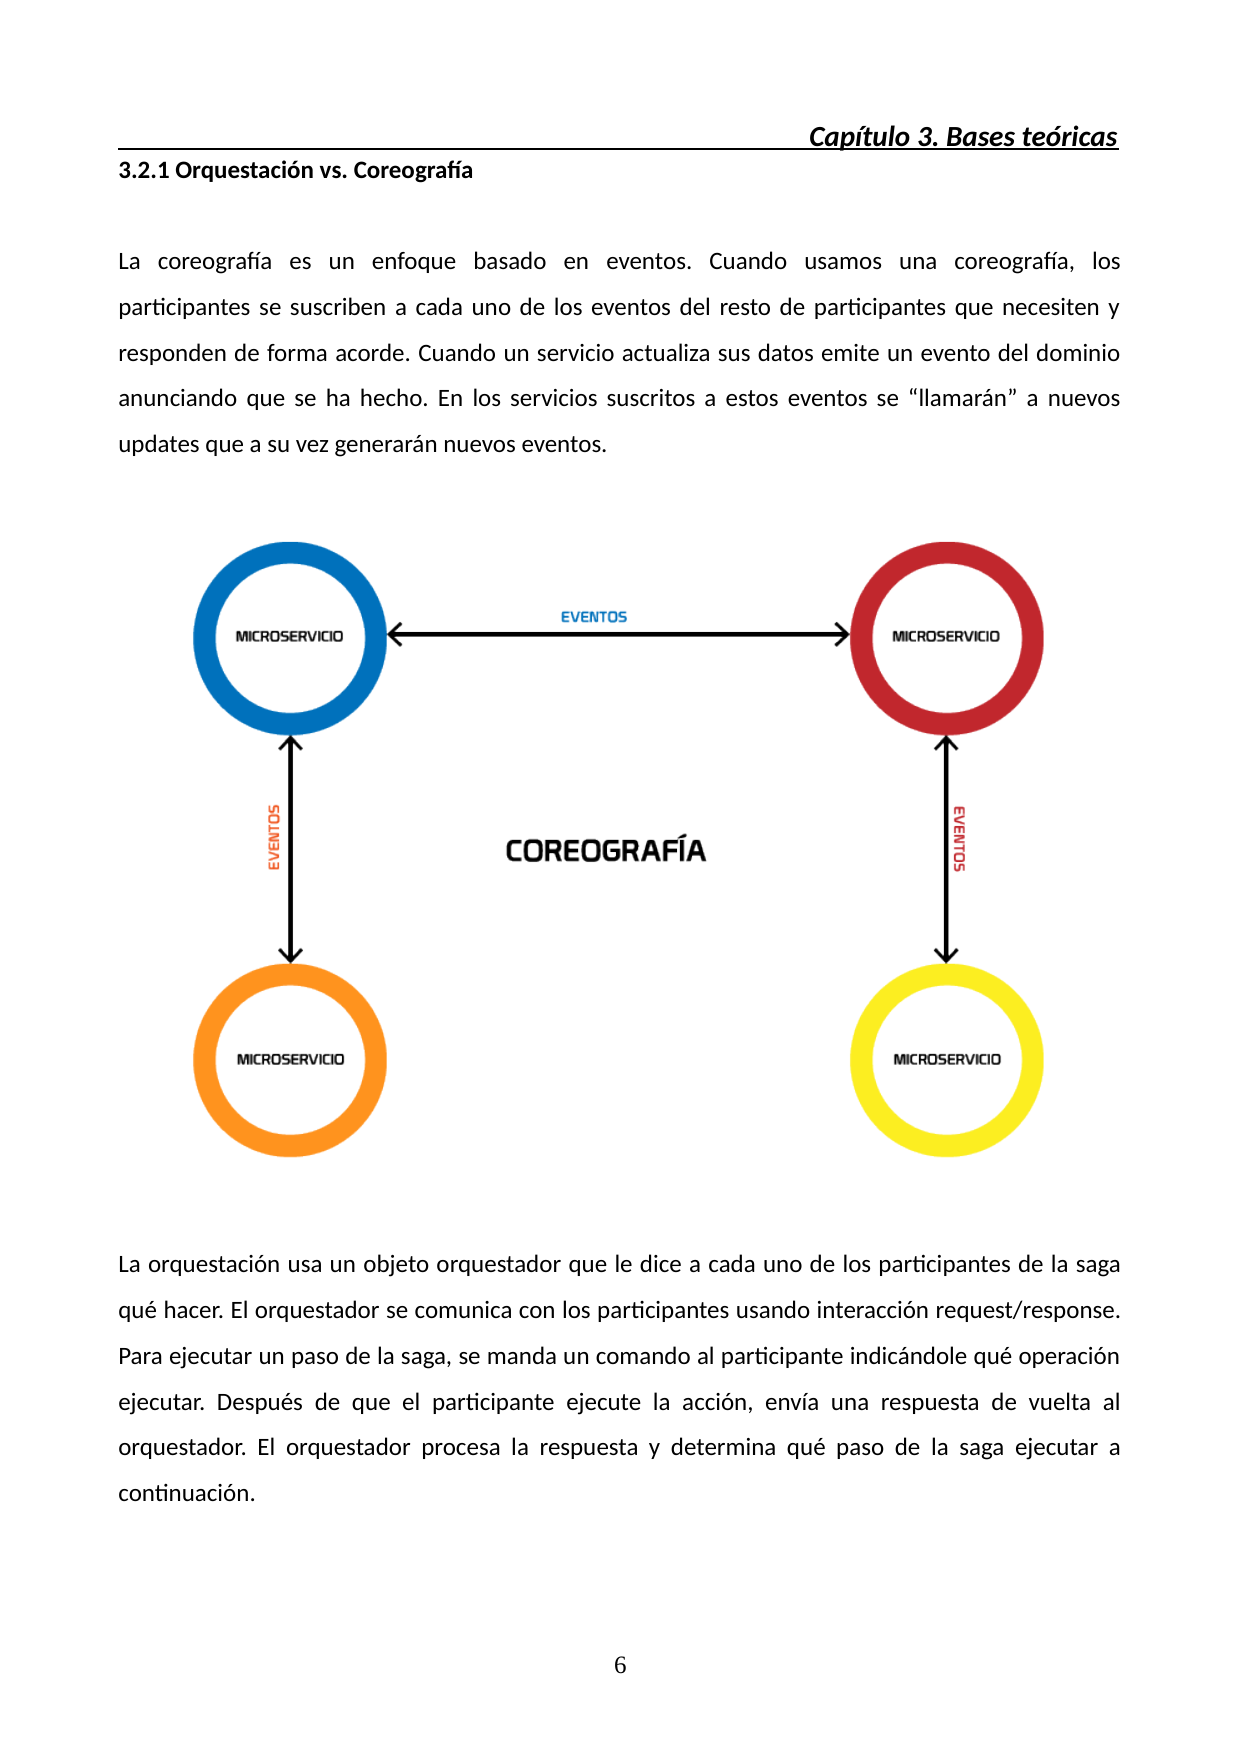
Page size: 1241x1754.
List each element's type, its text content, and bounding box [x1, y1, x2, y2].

picture [118, 473, 1119, 1224]
text 3.2.1 Orquestación vs. Coreografía [118, 154, 1122, 184]
text La coreografía es un enfoque basado en eventos. Cuando usamos una coreografía, los participantes se suscriben a cada uno de los eventos del resto de participantes que necesiten y responden de forma acorde. Cuando un servicio actualiza sus datos emite un evento del dominio anunciando que se ha hecho. En los servicios suscritos a estos eventos se “llamarán” a nuevos updates que a su vez generarán nuevos eventos. [118, 245, 1122, 459]
text La orquestación usa un objeto orquestador que le dice a cada uno de los participantes de la saga qué hacer. El orquestador se comunica con los participantes usando interacción request/response. Para ejecutar un paso de la saga, se manda un comando al participante indicándole qué operación ejecutar. Después de que el participante ejecute la acción, envía una respuesta de vuelta al orquestador. El orquestador procesa la respuesta y determina qué paso de la saga ejecutar a continuación. [118, 1249, 1122, 1508]
